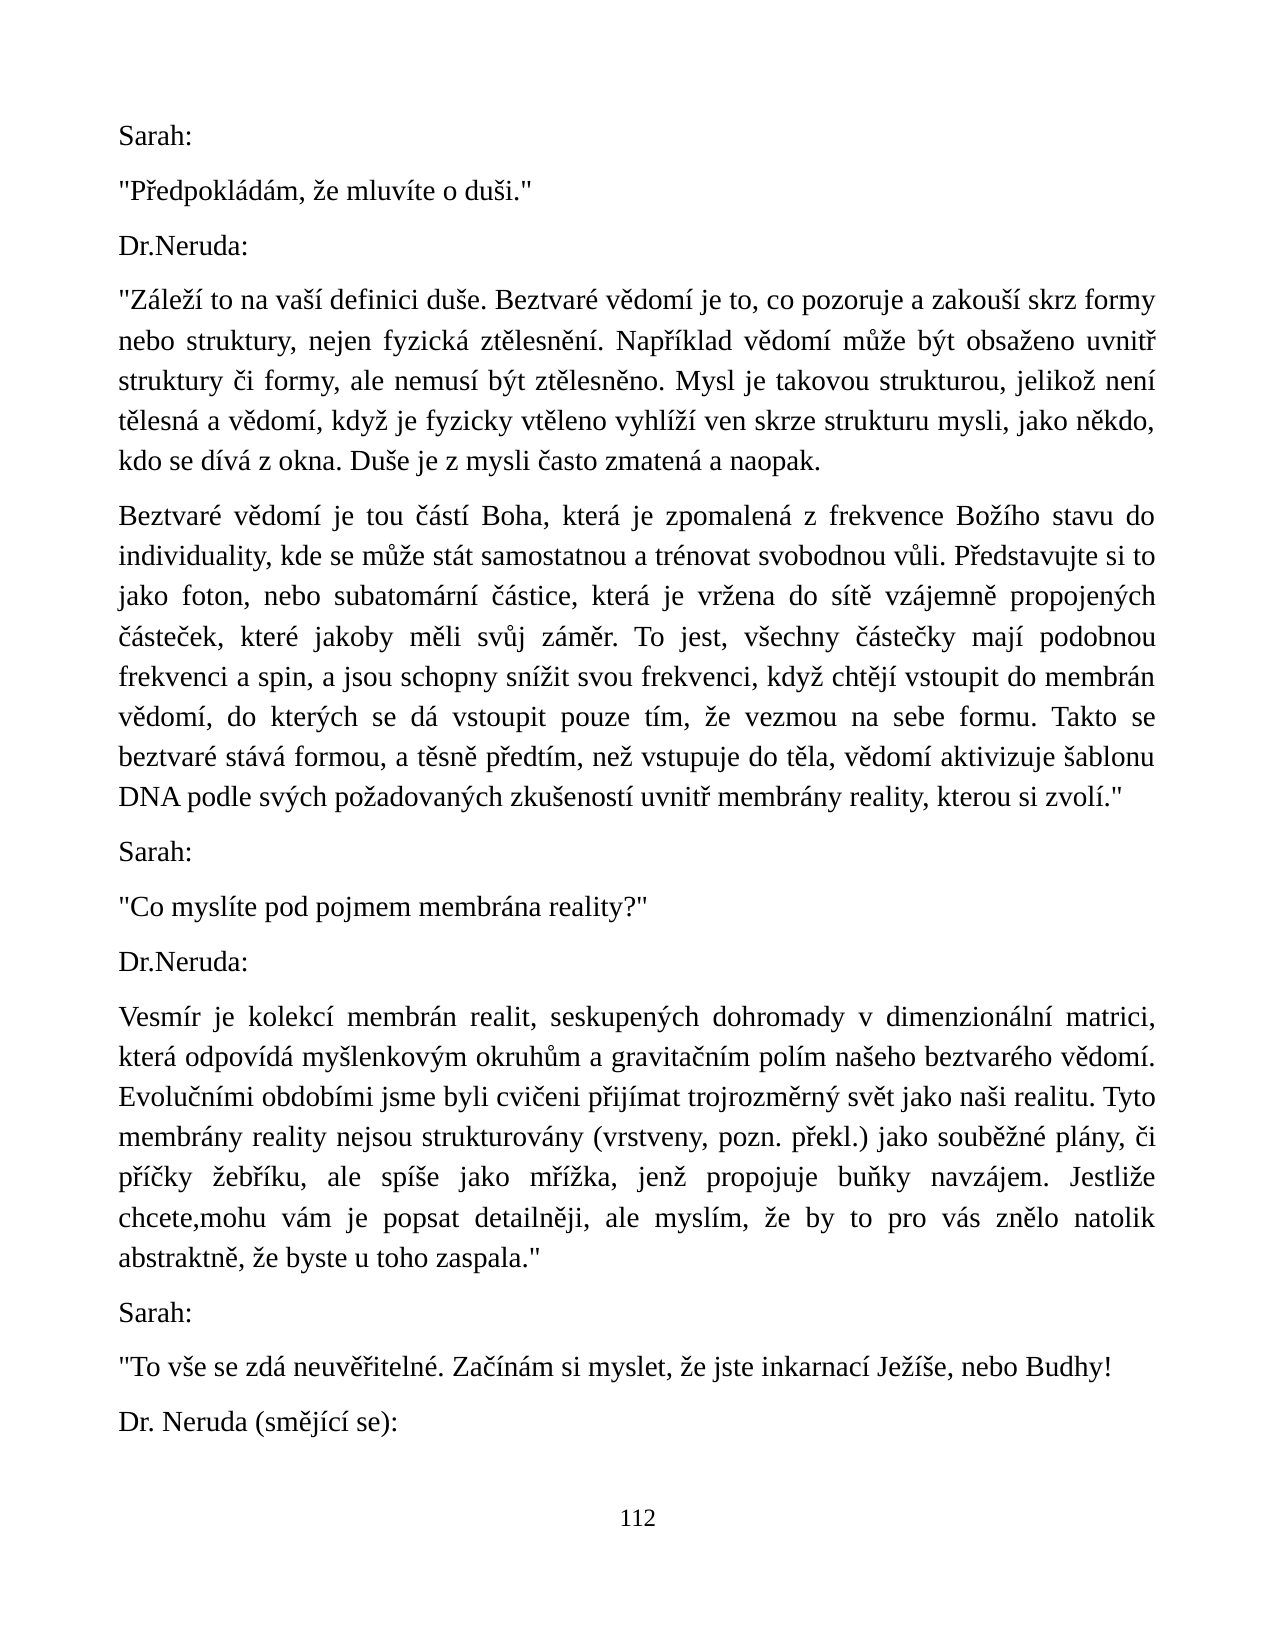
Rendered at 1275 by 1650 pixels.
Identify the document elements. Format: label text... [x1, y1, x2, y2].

text Sarah: [118, 118, 1157, 152]
text "Co myslíte pod pojmem membrána reality?" [118, 889, 1157, 923]
text Sarah: [118, 1295, 1157, 1328]
text Beztvaré vědomí je tou částí Boha, která je zpomalená z frekvence Božího stavu do individuality, kde se může stát samostatnou a trénovat svobodnou vůli. Představujte si to jako foton, nebo subatomární částice, která je vržena do sítě vzájemně propojených částeček, které jakoby měli svůj záměr. To jest, všechny částečky mají podobnou frekvenci a spin, a jsou schopny snížit svou frekvenci, když chtějí vstoupit do membrán vědomí, do kterých se dá vstoupit pouze tím, že vezmou na sebe formu. Takto se beztvaré stává formou, a těsně předtím, než vstupuje do těla, vědomí aktivizuje šablonu DNA podle svých požadovaných zkušeností uvnitř membrány reality, kterou si zvolí." [118, 498, 1157, 813]
text Dr.Neruda: [118, 228, 1157, 261]
text "To vše se zdá neuvěřitelné. Začínám si myslet, že jste inkarnací Ježíše, nebo Budhy! [118, 1349, 1157, 1383]
text Sarah: [118, 834, 1157, 868]
text "Předpokládám, že mluvíte o duši." [118, 173, 1157, 206]
text Vesmír je kolekcí membrán realit, seskupených dohromady v dimenzionální matrici, která odpovídá myšlenkovým okruhům a gravitačním polím našeho beztvarého vědomí. Evolučními obdobími jsme byli cvičeni přijímat trojrozměrný svět jako naši realitu. Tyto membrány reality nejsou strukturovány (vrstveny, pozn. překl.) jako souběžné plány, či příčky žebříku, ale spíše jako mřížka, jenž propojuje buňky navzájem. Jestliže chcete,mohu vám je popsat detailněji, ale myslím, že by to pro vás znělo natolik abstraktně, že byste u toho zaspala." [118, 999, 1157, 1273]
text Dr. Neruda (smějící se): [118, 1404, 1157, 1438]
text Dr.Neruda: [118, 944, 1157, 977]
text "Záleží to na vaší definici duše. Beztvaré vědomí je to, co pozoruje a zakouší skrz formy nebo struktury, nejen fyzická ztělesnění. Například vědomí může být obsaženo uvnitř struktury či formy, ale nemusí být ztělesněno. Mysl je takovou strukturou, jelikož není tělesná a vědomí, když je fyzicky vtěleno vyhlíží ven skrze strukturu mysli, jako někdo, kdo se dívá z okna. Duše je z mysli často zmatená a naopak. [118, 282, 1157, 477]
